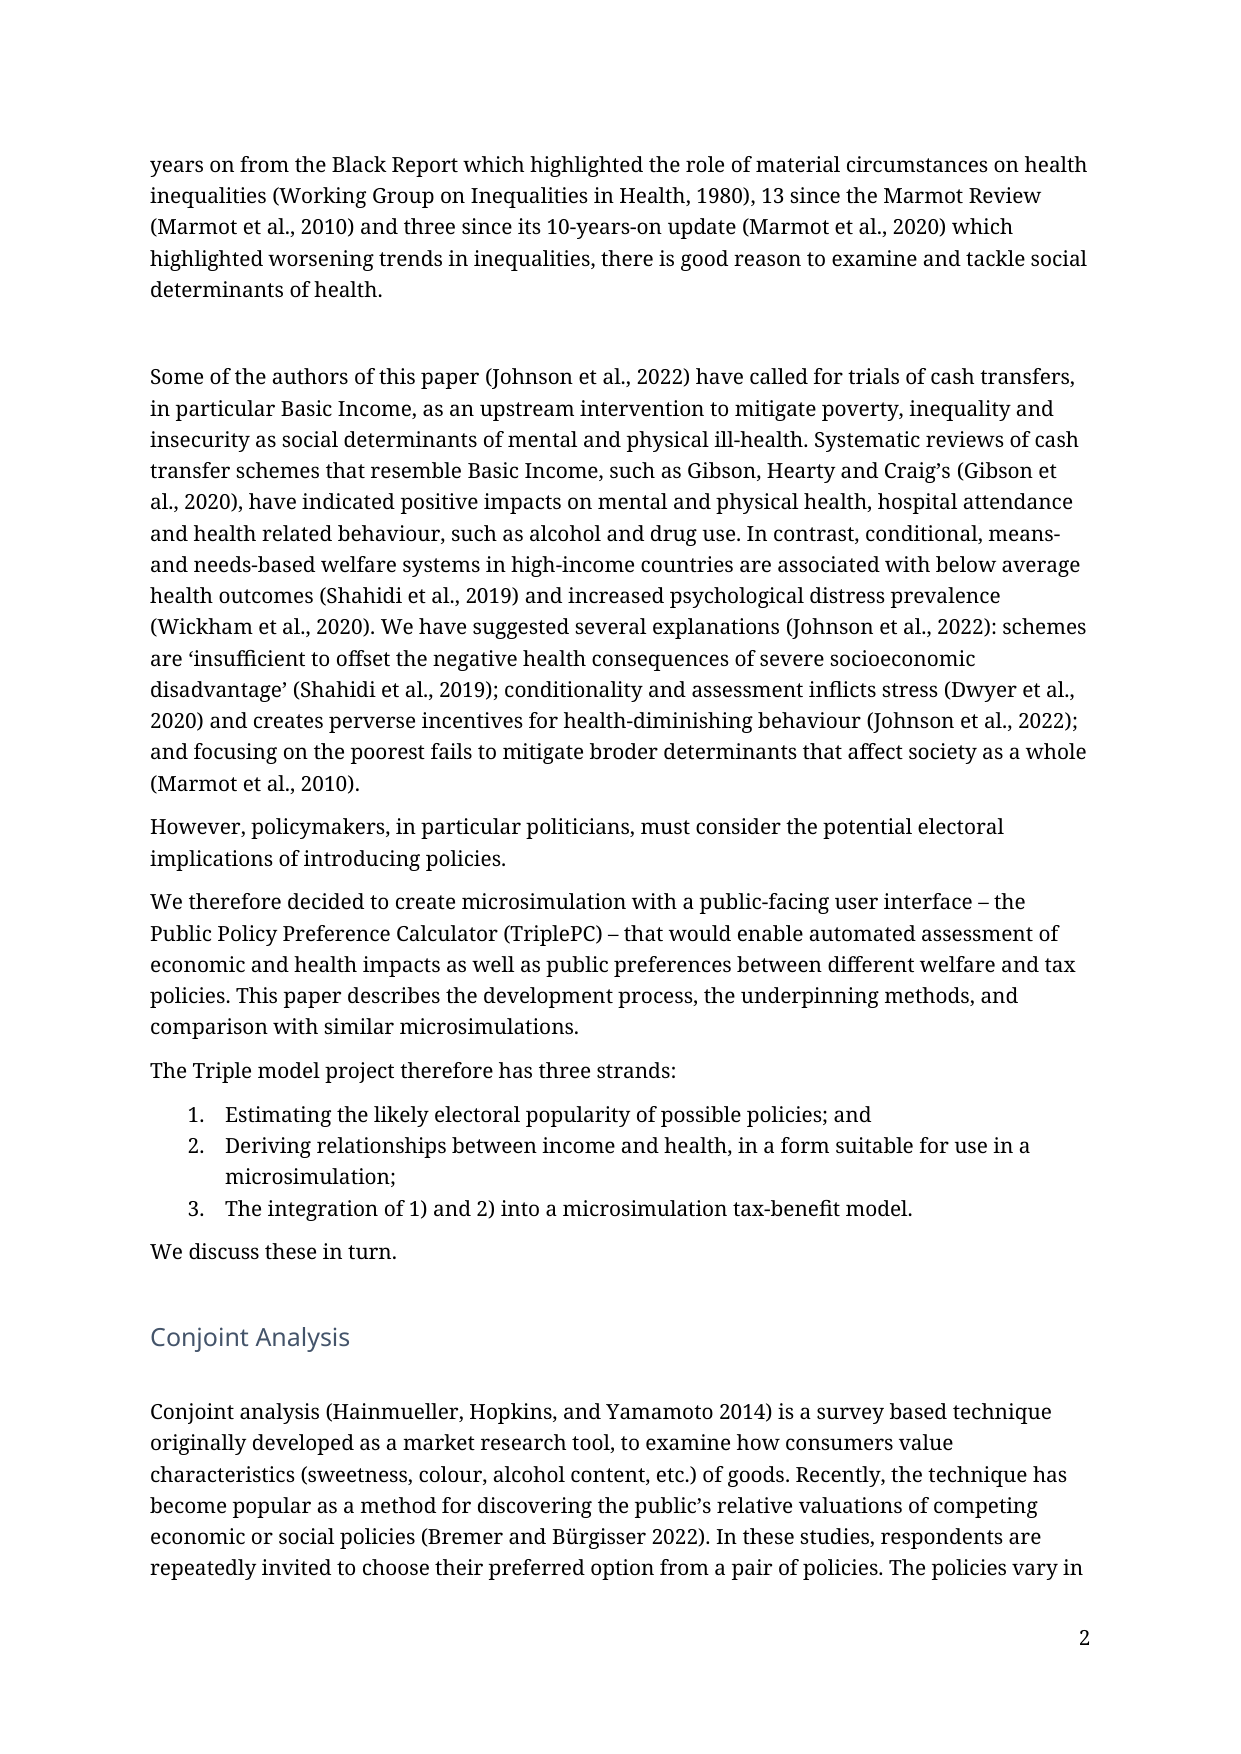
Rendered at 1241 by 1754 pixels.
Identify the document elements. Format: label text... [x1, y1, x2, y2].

text We therefore decided to create microsimulation with a public-facing user interface – the Public Policy Preference Calculator (TriplePC) – that would enable automated assessment of economic and health impacts as well as public preferences between different welfare and tax policies. This paper describes the development process, the underpinning methods, and comparison with similar microsimulations. [150, 887, 1090, 1041]
list The integration of 1) and 2) into a microsimulation tax-benefit model. [187, 1194, 1090, 1222]
list Estimating the likely electoral popularity of possible policies; and [187, 1100, 1090, 1128]
text However, policymakers, in particular politicians, must consider the potential electoral implications of introducing policies. [150, 812, 1090, 872]
text The Triple model project therefore has three strands: [150, 1056, 1090, 1085]
list Deriving relationships between income and health, in a form suitable for use in a microsimulation; [187, 1131, 1090, 1191]
text Conjoint analysis (Hainmueller, Hopkins, and Yamamoto 2014) is a survey based technique originally developed as a market research tool, to examine how consumers value characteristics (sweetness, colour, alcohol content, etc.) of goods. Recently, the technique has become popular as a method for discovering the public’s relative valuations of competing economic or social policies (Bremer and Bürgisser 2022). In these studies, respondents are repeatedly invited to choose their preferred option from a pair of policies. The policies vary in [150, 1397, 1090, 1582]
text years on from the Black Report which highlighted the role of material circumstances on health inequalities (Working Group on Inequalities in Health, 1980), 13 since the Marmot Review (Marmot et al., 2010) and three since its 10-years-on update (Marmot et al., 2020) which highlighted worsening trends in inequalities, there is good reason to examine and tackle social determinants of health. [150, 150, 1090, 303]
text Some of the authors of this paper (Johnson et al., 2022) have called for trials of cash transfers, in particular Basic Income, as an upstream intervention to mitigate poverty, inequality and insecurity as social determinants of mental and physical ill-health. Systematic reviews of cash transfer schemes that resemble Basic Income, such as Gibson, Hearty and Craig’s (Gibson et al., 2020), have indicated positive impacts on mental and physical health, hospital attendance and health related behaviour, such as alcohol and drug use. In contrast, conditional, means- and needs-based welfare systems in high-income countries are associated with below average health outcomes (Shahidi et al., 2019) and increased psychological distress prevalence (Wickham et al., 2020). We have suggested several explanations (Johnson et al., 2022): schemes are ‘insufficient to offset the negative health consequences of severe socioeconomic disadvantage’ (Shahidi et al., 2019); conditionality and assessment inflicts stress (Dwyer et al., 2020) and creates perverse incentives for health-diminishing behaviour (Johnson et al., 2022); and focusing on the poorest fails to mitigate broder determinants that affect society as a whole (Marmot et al., 2010). [150, 362, 1090, 797]
subtitle Conjoint Analysis [150, 1319, 1090, 1353]
text We discuss these in turn. [150, 1237, 1090, 1266]
